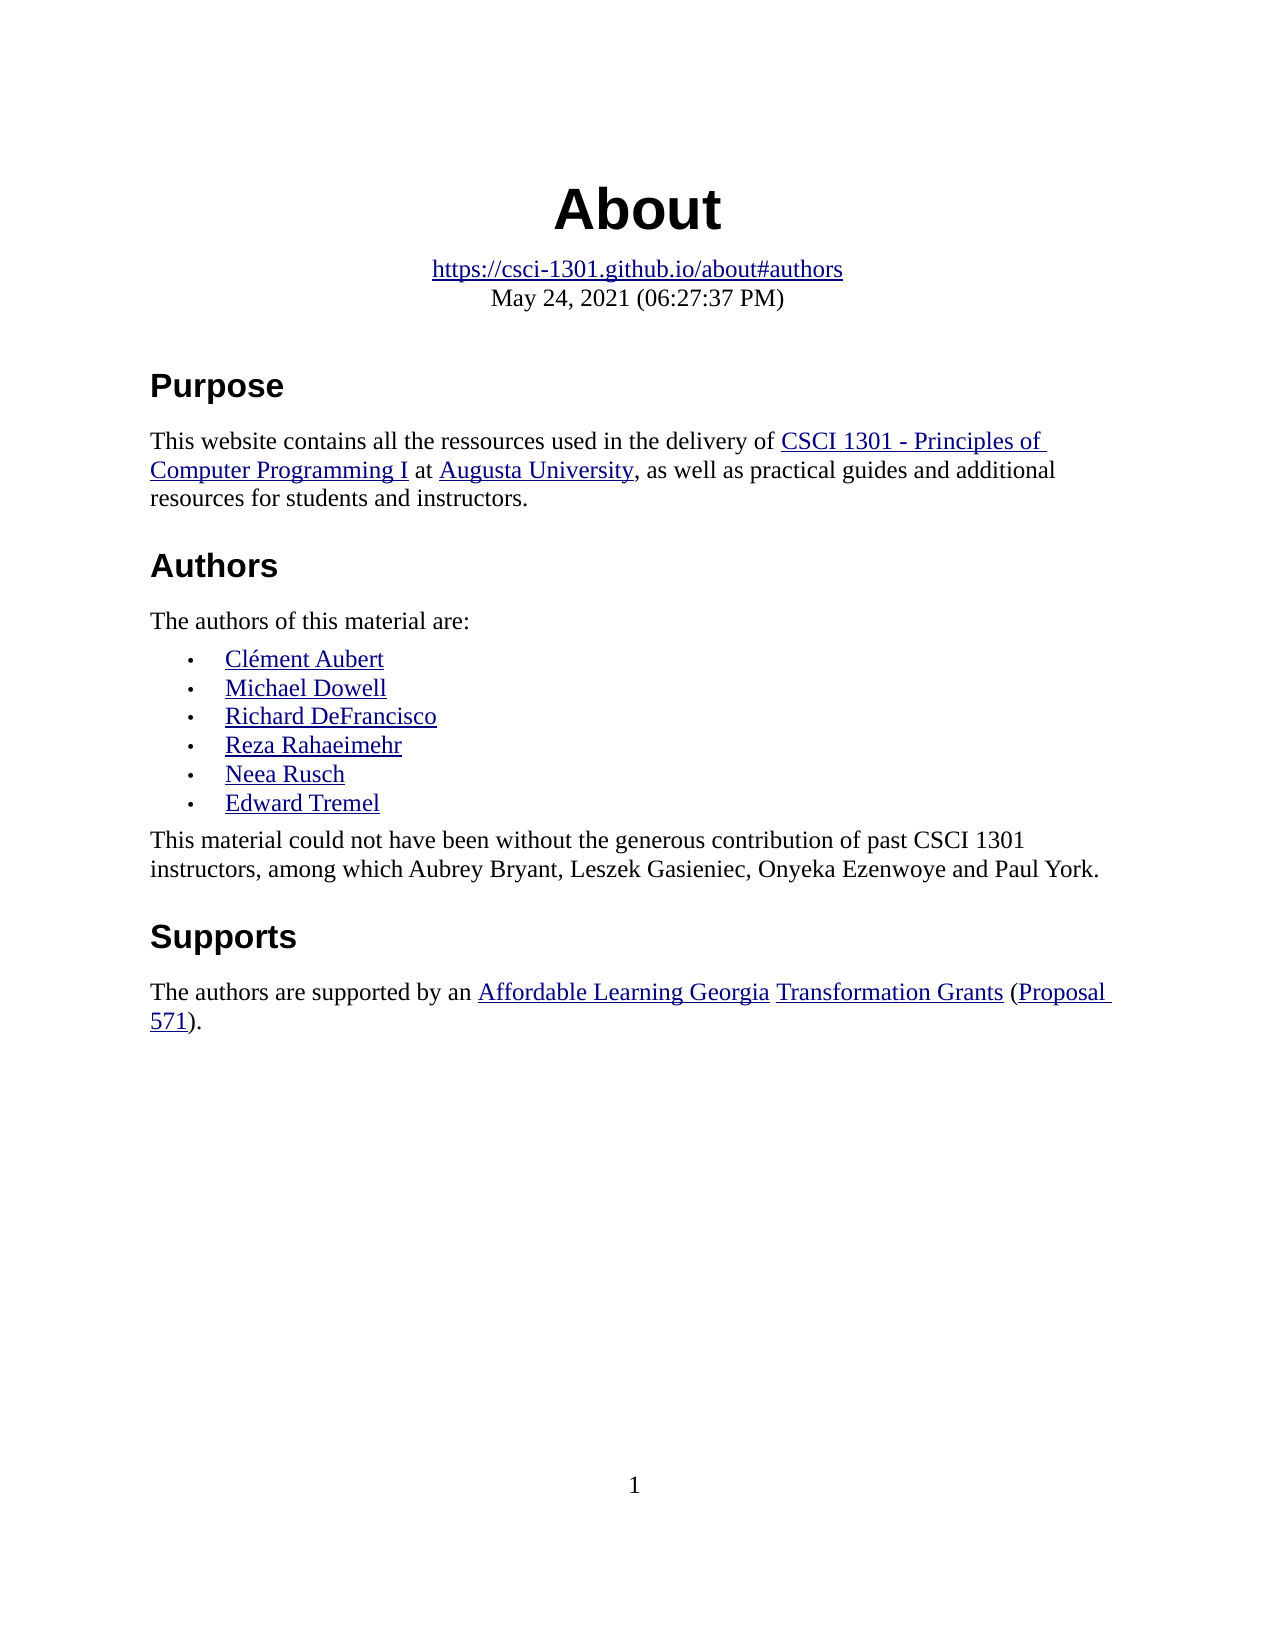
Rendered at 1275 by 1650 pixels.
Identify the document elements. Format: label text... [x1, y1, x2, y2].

subtitle Purpose [150, 366, 1125, 404]
list Michael Dowell [187, 673, 1125, 701]
text This website contains all the ressources used in the delivery of CSCI 1301 - Principles of Computer Programming I at Augusta University, as well as practical guides and additional resources for students and instructors. [150, 426, 1125, 512]
list Richard DeFrancisco [187, 701, 1125, 730]
text https://csci-1301.github.io/about#authors [150, 254, 1125, 283]
list Neea Rusch [187, 759, 1125, 788]
title About [150, 175, 1125, 242]
subtitle Authors [150, 546, 1125, 585]
list Clément Aubert [187, 644, 1125, 673]
list Edward Tremel [187, 788, 1125, 816]
text May 24, 2021 (06:27:37 PM) [150, 283, 1125, 312]
text This material could not have been without the generous contribution of past CSCI 1301 instructors, among which Aubrey Bryant, Leszek Gasieniec, Onyeka Ezenwoye and Paul York. [150, 825, 1125, 883]
text The authors of this material are: [150, 606, 1125, 635]
subtitle Supports [150, 917, 1125, 956]
list Reza Rahaeimehr [187, 730, 1125, 759]
text The authors are supported by an Affordable Learning Georgia Transformation Grants (Proposal 571). [150, 977, 1125, 1034]
